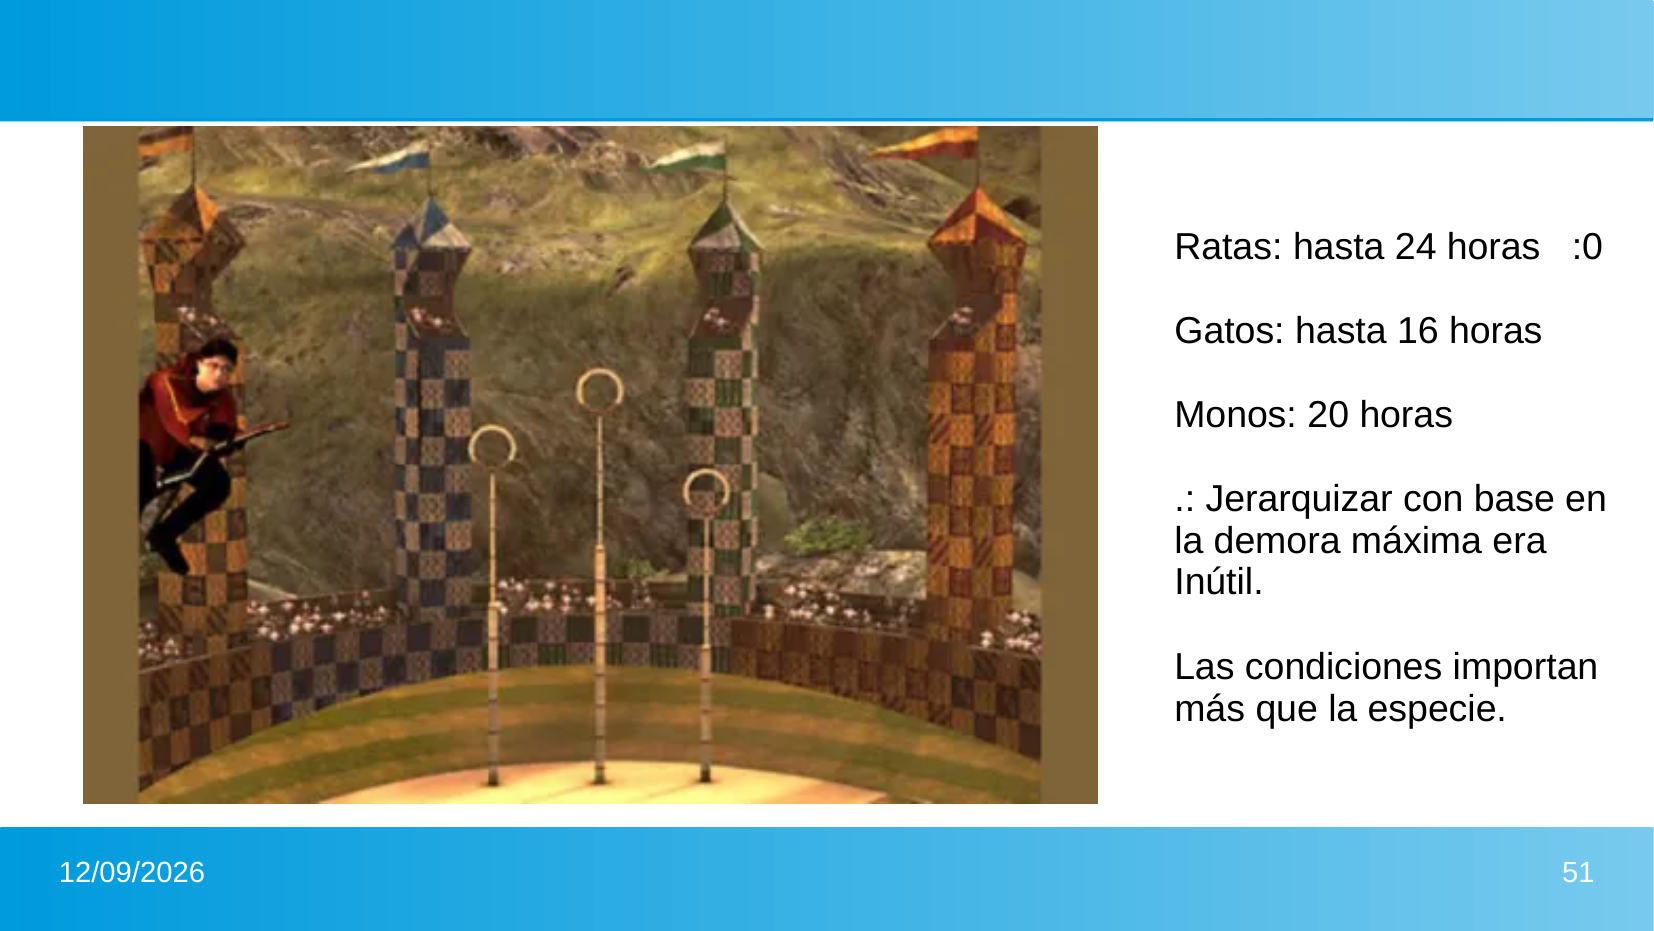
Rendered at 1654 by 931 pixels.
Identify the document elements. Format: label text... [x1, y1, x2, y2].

picture [83, 126, 1098, 804]
text_box Ratas: hasta 24 horas :0 Gatos: hasta 16 horas Monos: 20 horas .: Jerarquizar con base en la demora máxima era Inútil. Las condiciones importan más que la especie. [1159, 217, 1624, 737]
